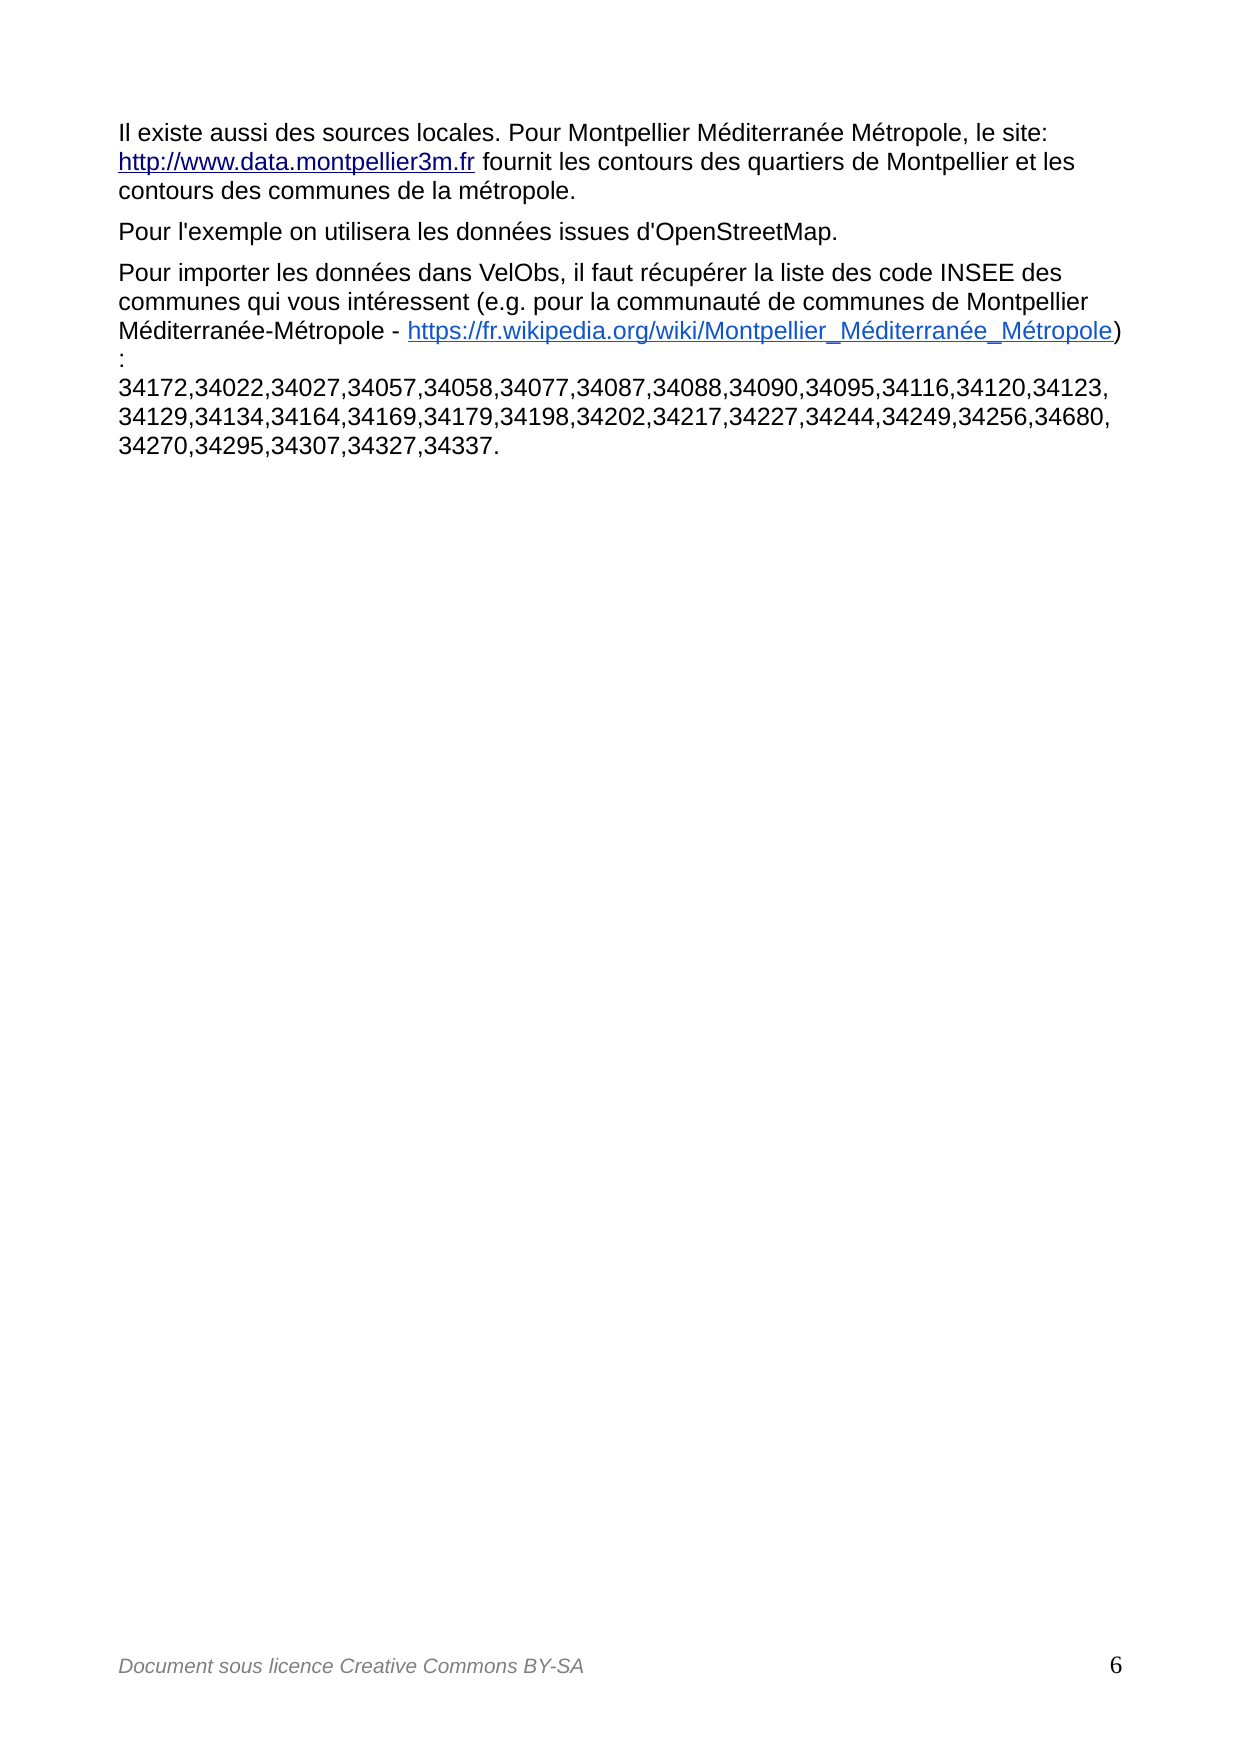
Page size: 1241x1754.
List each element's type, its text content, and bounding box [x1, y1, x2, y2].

text Pour l'exemple on utilisera les données issues d'OpenStreetMap. [118, 217, 1122, 246]
text Pour importer les données dans VelObs, il faut récupérer la liste des code INSEE des communes qui vous intéressent (e.g. pour la communauté de communes de Montpellier Méditerranée-Métropole - https://fr.wikipedia.org/wiki/Montpellier_Méditerranée_Métropole) : 34172,34022,34027,34057,34058,34077,34087,34088,34090,34095,34116,34120,34123,34129,34134,34164,34169,34179,34198,34202,34217,34227,34244,34249,34256,34680,34270,34295,34307,34327,34337. [118, 258, 1122, 459]
text Il existe aussi des sources locales. Pour Montpellier Méditerranée Métropole, le site: http://www.data.montpellier3m.fr fournit les contours des quartiers de Montpellier et les contours des communes de la métropole. [118, 118, 1122, 204]
